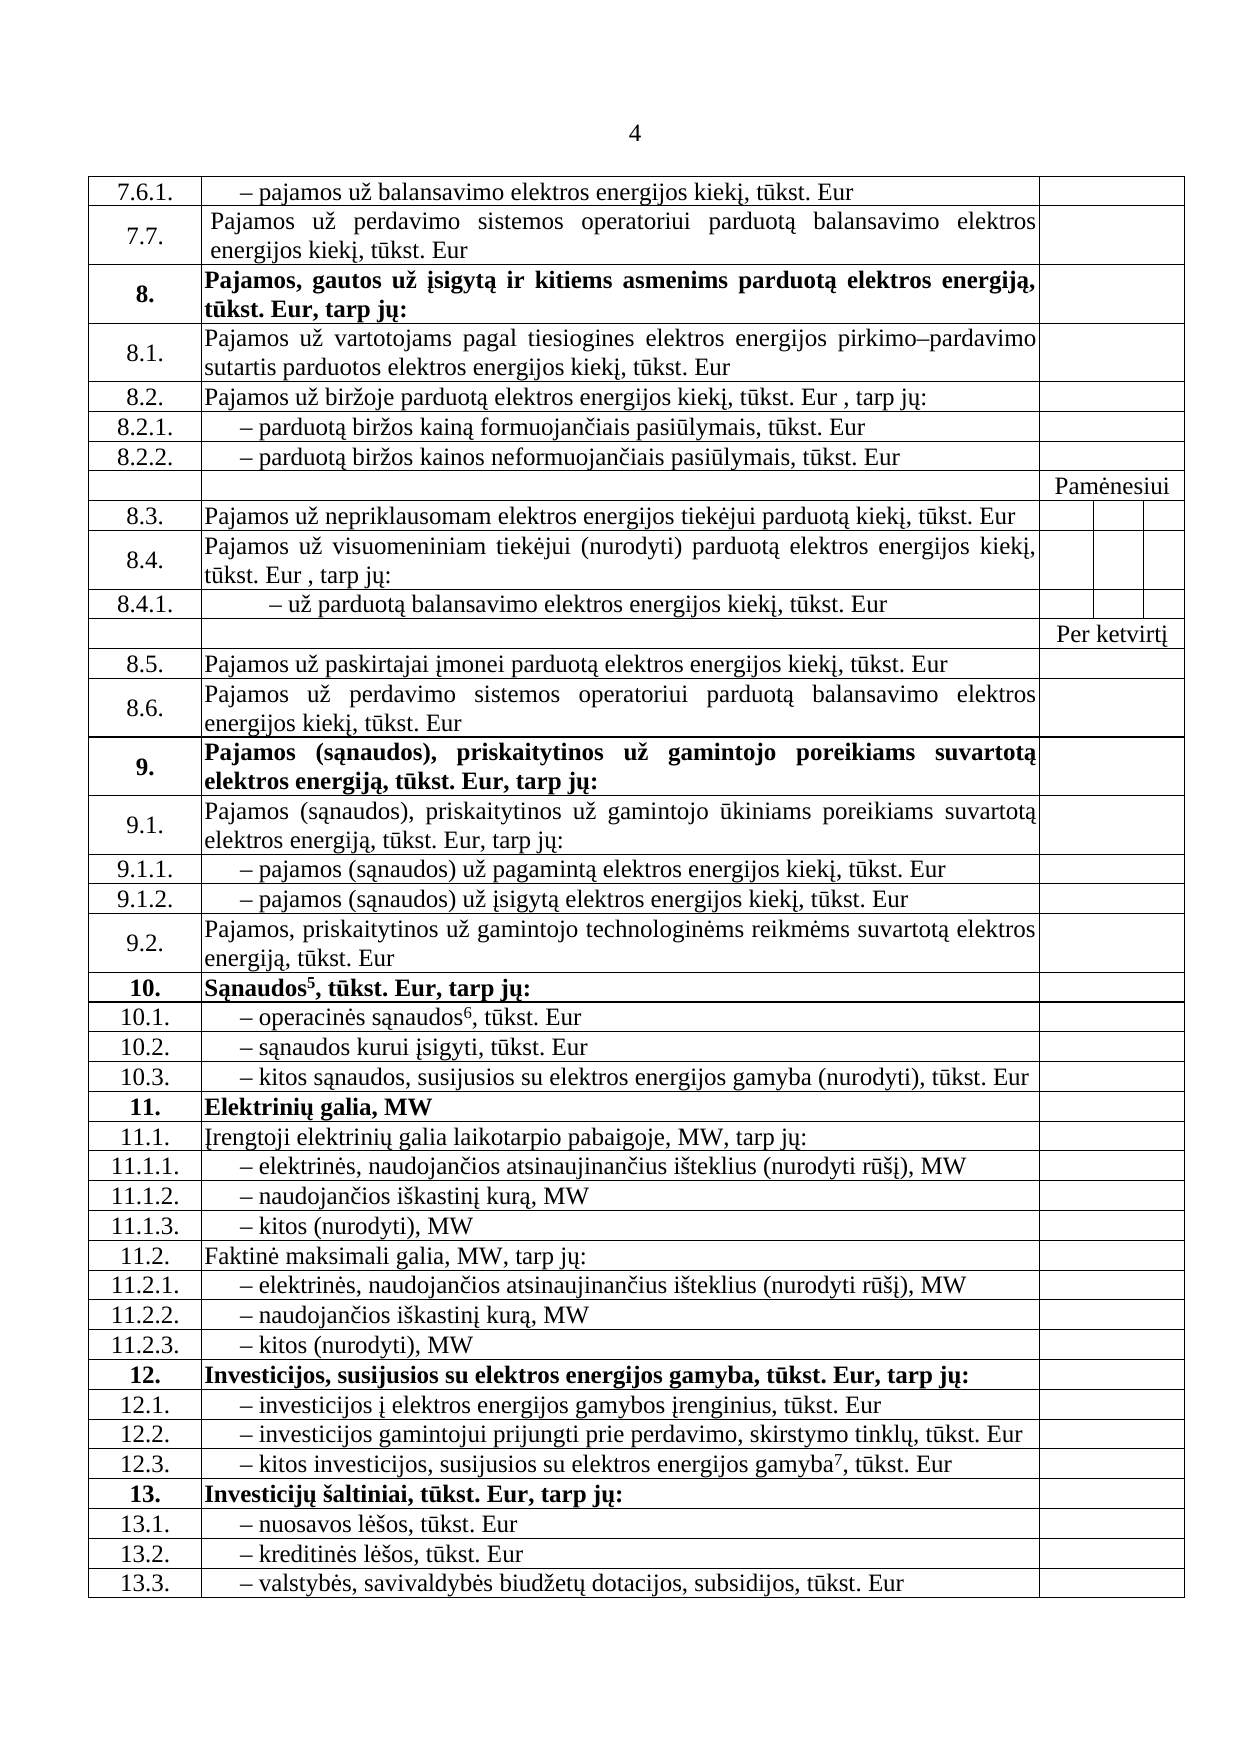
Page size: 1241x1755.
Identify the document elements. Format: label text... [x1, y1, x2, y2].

table_cell Pajamos (sąnaudos), priskaitytinos už gamintojo ūkiniams poreikiams suvartotą elektros energiją, tūkst. Eur, tarp jų: [202, 796, 1039, 853]
table_cell [1040, 412, 1184, 441]
table_cell 12. [89, 1360, 201, 1389]
table_cell [1040, 1539, 1184, 1567]
table_cell [1040, 973, 1184, 1001]
table_cell [1040, 1390, 1184, 1418]
table_cell [1040, 1003, 1184, 1031]
table_cell [1040, 796, 1184, 853]
table_cell [1040, 177, 1184, 205]
table_cell 11.1.2. [89, 1181, 201, 1210]
table_cell – valstybės, savivaldybės biudžetų dotacijos, subsidijos, tūkst. Eur [202, 1569, 1039, 1597]
table_cell [1040, 324, 1184, 381]
table_cell Pajamos už vartotojams pagal tiesiogines elektros energijos pirkimo‒pardavimo sutartis parduotos elektros energijos kiekį, tūkst. Eur [202, 324, 1039, 381]
table_cell 7.6.1. [89, 177, 201, 205]
table_cell 11.2.3. [89, 1330, 201, 1359]
table_cell – kitos sąnaudos, susijusios su elektros energijos gamyba (nurodyti), tūkst. Eur [202, 1062, 1039, 1091]
table_cell 11.1. [89, 1122, 201, 1150]
table_cell [1040, 1271, 1184, 1299]
table_cell [1040, 1360, 1184, 1389]
table_cell 13.3. [89, 1569, 201, 1597]
table_cell [1094, 531, 1143, 588]
table_cell 9.1.1. [89, 855, 201, 883]
table_cell Pajamos už biržoje parduotą elektros energijos kiekį, tūkst. Eur , tarp jų: [202, 382, 1039, 411]
table_cell [1094, 501, 1143, 530]
table_cell Pajamos už visuomeniniam tiekėjui (nurodyti) parduotą elektros energijos kiekį, tūkst. Eur , tarp jų: [202, 531, 1039, 588]
table_cell [1040, 649, 1184, 678]
table_cell Sąnaudos5, tūkst. Eur, tarp jų: [202, 973, 1039, 1001]
table_cell Faktinė maksimali galia, MW, tarp jų: [202, 1241, 1039, 1269]
table_cell [1040, 1062, 1184, 1091]
table_cell [1040, 531, 1093, 588]
table_cell – operacinės sąnaudos6, tūkst. Eur [202, 1003, 1039, 1031]
table_cell [89, 619, 201, 648]
table_cell [1040, 1330, 1184, 1359]
table_cell 8. [89, 265, 201, 322]
table_cell [1094, 590, 1143, 618]
table_cell 11.1.1. [89, 1151, 201, 1180]
table_cell 10.2. [89, 1032, 201, 1061]
table_cell – pajamos (sąnaudos) už pagamintą elektros energijos kiekį, tūkst. Eur [202, 855, 1039, 883]
table_cell 11. [89, 1092, 201, 1121]
table_cell – investicijos į elektros energijos gamybos įrenginius, tūkst. Eur [202, 1390, 1039, 1418]
table_cell 12.1. [89, 1390, 201, 1418]
table_cell [1040, 1181, 1184, 1210]
table_cell 8.2.1. [89, 412, 201, 441]
table_cell 13. [89, 1479, 201, 1508]
table_cell [1040, 590, 1093, 618]
table_cell [1040, 265, 1184, 322]
table_cell – už parduotą balansavimo elektros energijos kiekį, tūkst. Eur [202, 590, 1039, 618]
table_cell Pajamos, priskaitytinos už gamintojo technologinėms reikmėms suvartotą elektros energiją, tūkst. Eur [202, 914, 1039, 972]
table_cell 8.4. [89, 531, 201, 588]
table_cell [1040, 1151, 1184, 1180]
table_cell – parduotą biržos kainos neformuojančiais pasiūlymais, tūkst. Eur [202, 442, 1039, 470]
table_cell [1040, 501, 1093, 530]
table_cell 8.2.2. [89, 442, 201, 470]
table_cell – pajamos (sąnaudos) už įsigytą elektros energijos kiekį, tūkst. Eur [202, 884, 1039, 913]
table_cell [1040, 1569, 1184, 1597]
table_cell 8.1. [89, 324, 201, 381]
table_cell – elektrinės, naudojančios atsinaujinančius išteklius (nurodyti rūšį), MW [202, 1151, 1039, 1180]
table_cell 12.3. [89, 1449, 201, 1478]
table_cell [1040, 1211, 1184, 1240]
table_cell 9.1.2. [89, 884, 201, 913]
table_cell – kitos investicijos, susijusios su elektros energijos gamyba7, tūkst. Eur [202, 1449, 1039, 1478]
table_cell 11.2. [89, 1241, 201, 1269]
table_cell [1040, 206, 1184, 264]
table_cell – naudojančios iškastinį kurą, MW [202, 1181, 1039, 1210]
table_cell Pajamos už perdavimo sistemos operatoriui parduotą balansavimo elektros energijos kiekį, tūkst. Eur [202, 206, 1039, 264]
table_cell 13.1. [89, 1509, 201, 1538]
table_cell 11.2.2. [89, 1300, 201, 1329]
table_cell [1040, 884, 1184, 913]
table_cell [1040, 1300, 1184, 1329]
table_cell 13.2. [89, 1539, 201, 1567]
table_cell 11.1.3. [89, 1211, 201, 1240]
table_cell Investicijų šaltiniai, tūkst. Eur, tarp jų: [202, 1479, 1039, 1508]
table_cell – nuosavos lėšos, tūkst. Eur [202, 1509, 1039, 1538]
table_cell Pajamos, gautos už įsigytą ir kitiems asmenims parduotą elektros energiją, tūkst. Eur, tarp jų: [202, 265, 1039, 322]
table_cell 10.1. [89, 1003, 201, 1031]
table_cell 10. [89, 973, 201, 1001]
table_cell – kitos (nurodyti), MW [202, 1211, 1039, 1240]
table_cell – kitos (nurodyti), MW [202, 1330, 1039, 1359]
table_cell 9. [89, 738, 201, 795]
table_cell [1040, 1449, 1184, 1478]
table_cell Pamėnesiui [1040, 471, 1184, 500]
table_cell [1040, 382, 1184, 411]
table_cell [1040, 1092, 1184, 1121]
table_cell – parduotą biržos kainą formuojančiais pasiūlymais, tūkst. Eur [202, 412, 1039, 441]
table_cell 12.2. [89, 1420, 201, 1448]
table_cell [1040, 1420, 1184, 1448]
table_cell [1040, 1509, 1184, 1538]
table_cell 8.3. [89, 501, 201, 530]
table_cell – pajamos už balansavimo elektros energijos kiekį, tūkst. Eur [202, 177, 1039, 205]
table_cell 8.4.1. [89, 590, 201, 618]
table_cell 9.1. [89, 796, 201, 853]
table_cell [1040, 442, 1184, 470]
table_cell Per ketvirtį [1040, 619, 1184, 648]
table_cell Įrengtoji elektrinių galia laikotarpio pabaigoje, MW, tarp jų: [202, 1122, 1039, 1150]
table_cell 8.5. [89, 649, 201, 678]
table_cell 8.6. [89, 679, 201, 736]
table_cell [202, 471, 1039, 500]
table_cell [202, 619, 1039, 648]
table_cell – investicijos gamintojui prijungti prie perdavimo, skirstymo tinklų, tūkst. Eur [202, 1420, 1039, 1448]
table_cell – kreditinės lėšos, tūkst. Eur [202, 1539, 1039, 1567]
table_cell Elektrinių galia, MW [202, 1092, 1039, 1121]
table_cell [1144, 590, 1184, 618]
table_cell 8.2. [89, 382, 201, 411]
table_cell Pajamos (sąnaudos), priskaitytinos už gamintojo poreikiams suvartotą elektros energiją, tūkst. Eur, tarp jų: [202, 738, 1039, 795]
table_cell 9.2. [89, 914, 201, 972]
table_cell – elektrinės, naudojančios atsinaujinančius išteklius (nurodyti rūšį), MW [202, 1271, 1039, 1299]
table_cell – naudojančios iškastinį kurą, MW [202, 1300, 1039, 1329]
table_cell [1040, 1479, 1184, 1508]
table_cell Pajamos už paskirtajai įmonei parduotą elektros energijos kiekį, tūkst. Eur [202, 649, 1039, 678]
table_cell [1040, 1241, 1184, 1269]
table_cell [1040, 855, 1184, 883]
table_cell [1040, 914, 1184, 972]
table_cell [1040, 679, 1184, 736]
table_cell [1144, 531, 1184, 588]
table_cell Pajamos už nepriklausomam elektros energijos tiekėjui parduotą kiekį, tūkst. Eur [202, 501, 1039, 530]
table_cell [89, 471, 201, 500]
table_cell [1144, 501, 1184, 530]
table_cell [1040, 1032, 1184, 1061]
table_cell [1040, 738, 1184, 795]
table_cell 7.7. [89, 206, 201, 264]
table_cell 11.2.1. [89, 1271, 201, 1299]
table_cell 10.3. [89, 1062, 201, 1091]
table_cell Investicijos, susijusios su elektros energijos gamyba, tūkst. Eur, tarp jų: [202, 1360, 1039, 1389]
table_cell [1040, 1122, 1184, 1150]
table_cell Pajamos už perdavimo sistemos operatoriui parduotą balansavimo elektros energijos kiekį, tūkst. Eur [202, 679, 1039, 736]
table_cell – sąnaudos kurui įsigyti, tūkst. Eur [202, 1032, 1039, 1061]
